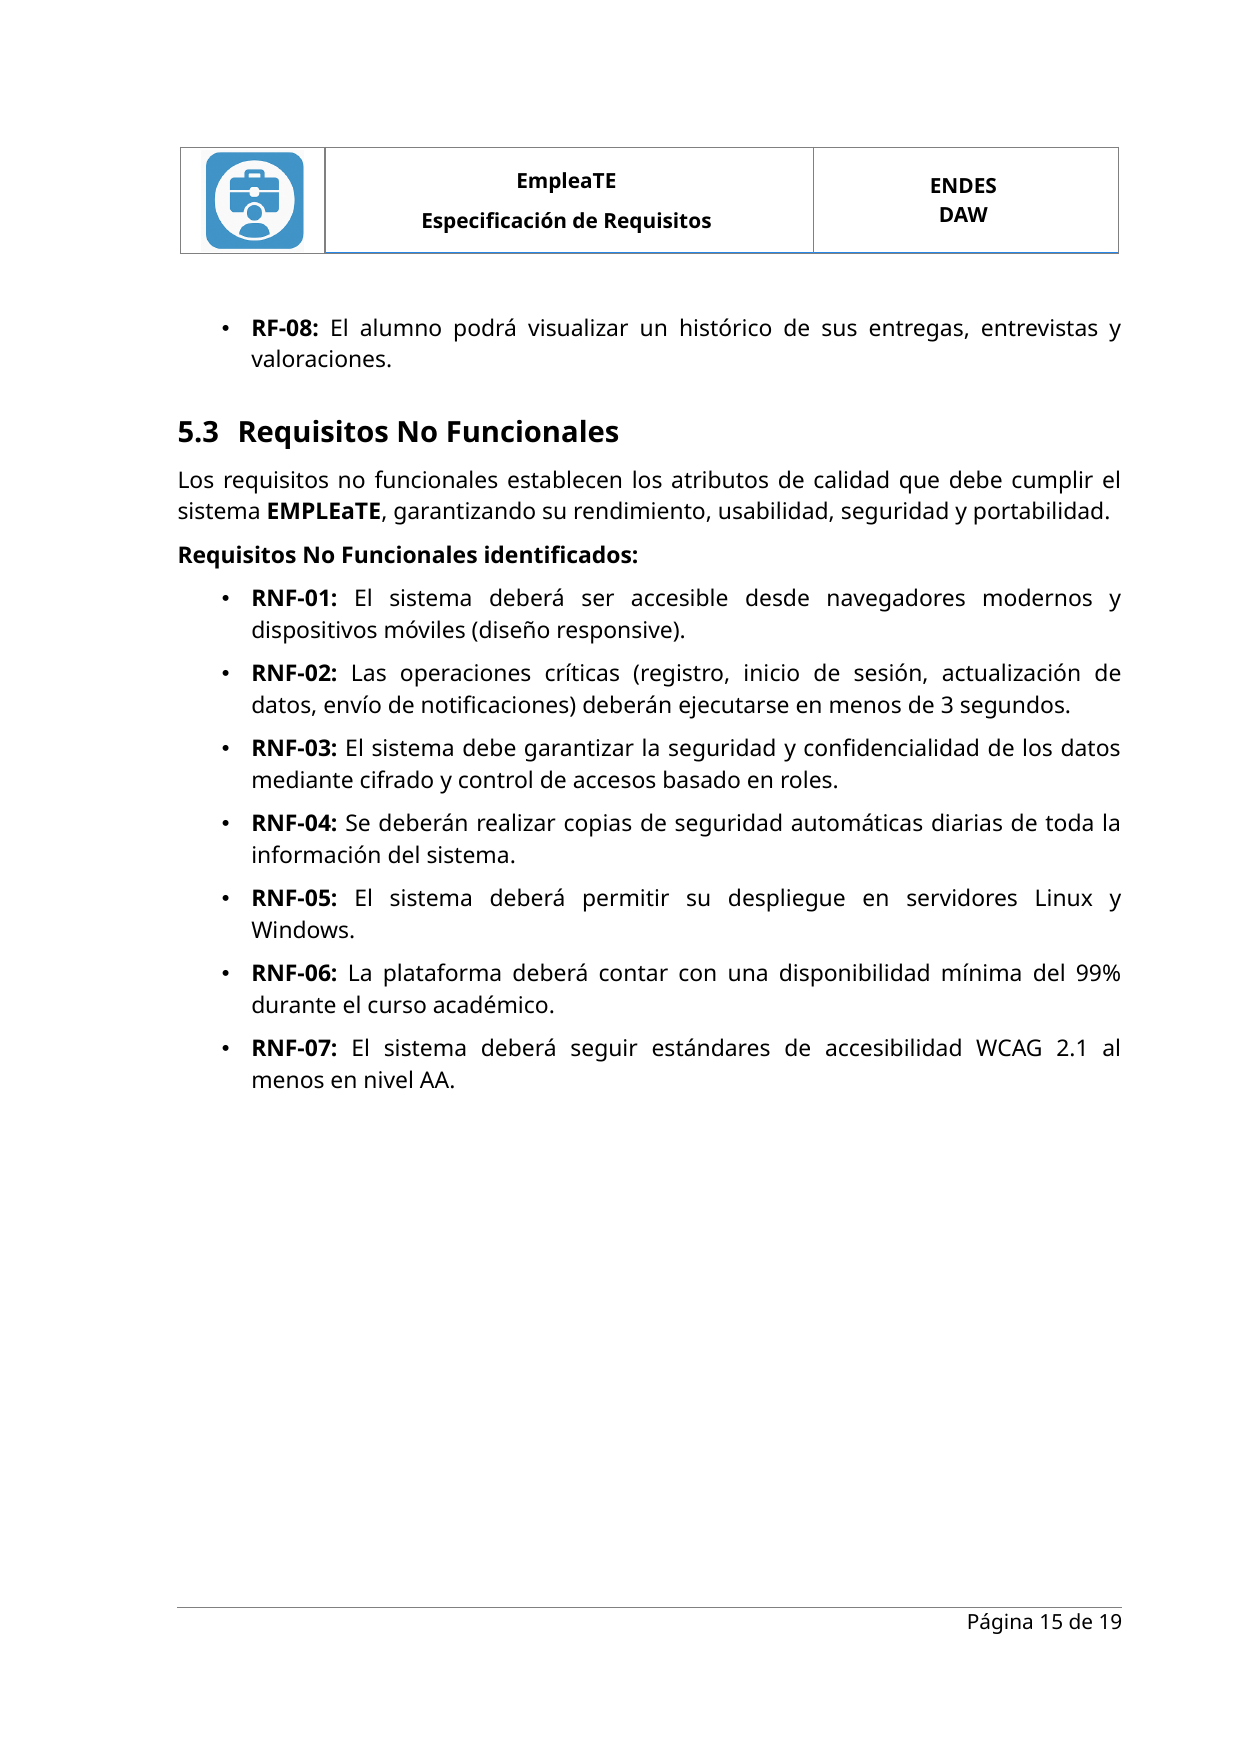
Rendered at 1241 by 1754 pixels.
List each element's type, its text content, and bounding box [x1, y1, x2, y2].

list RNF-06: La plataforma deberá contar con una disponibilidad mínima del 99% durante el curso académico. [222, 957, 1122, 1020]
text Los requisitos no funcionales establecen los atributos de calidad que debe cumplir el sistema EMPLEaTE, garantizando su rendimiento, usabilidad, seguridad y portabilidad. [177, 464, 1122, 526]
list RNF-05: El sistema deberá permitir su despliegue en servidores Linux y Windows. [222, 882, 1122, 945]
list RNF-01: El sistema deberá ser accesible desde navegadores modernos y dispositivos móviles (diseño responsive). [222, 582, 1122, 645]
list RNF-02: Las operaciones críticas (registro, inicio de sesión, actualización de datos, envío de notificaciones) deberán ejecutarse en menos de 3 segundos. [222, 657, 1122, 720]
list RNF-04: Se deberán realizar copias de seguridad automáticas diarias de toda la información del sistema. [222, 807, 1122, 870]
list RNF-07: El sistema deberá seguir estándares de accesibilidad WCAG 2.1 al menos en nivel AA. [222, 1032, 1122, 1095]
list RNF-03: El sistema debe garantizar la seguridad y confidencialidad de los datos mediante cifrado y control de accesos basado en roles. [222, 732, 1122, 795]
picture [201, 150, 304, 252]
list RF-08: El alumno podrá visualizar un histórico de sus entregas, entrevistas y valoraciones. [222, 311, 1122, 374]
subtitle Requisitos No Funcionales [177, 411, 1122, 451]
text Requisitos No Funcionales identificados: [177, 539, 1122, 570]
